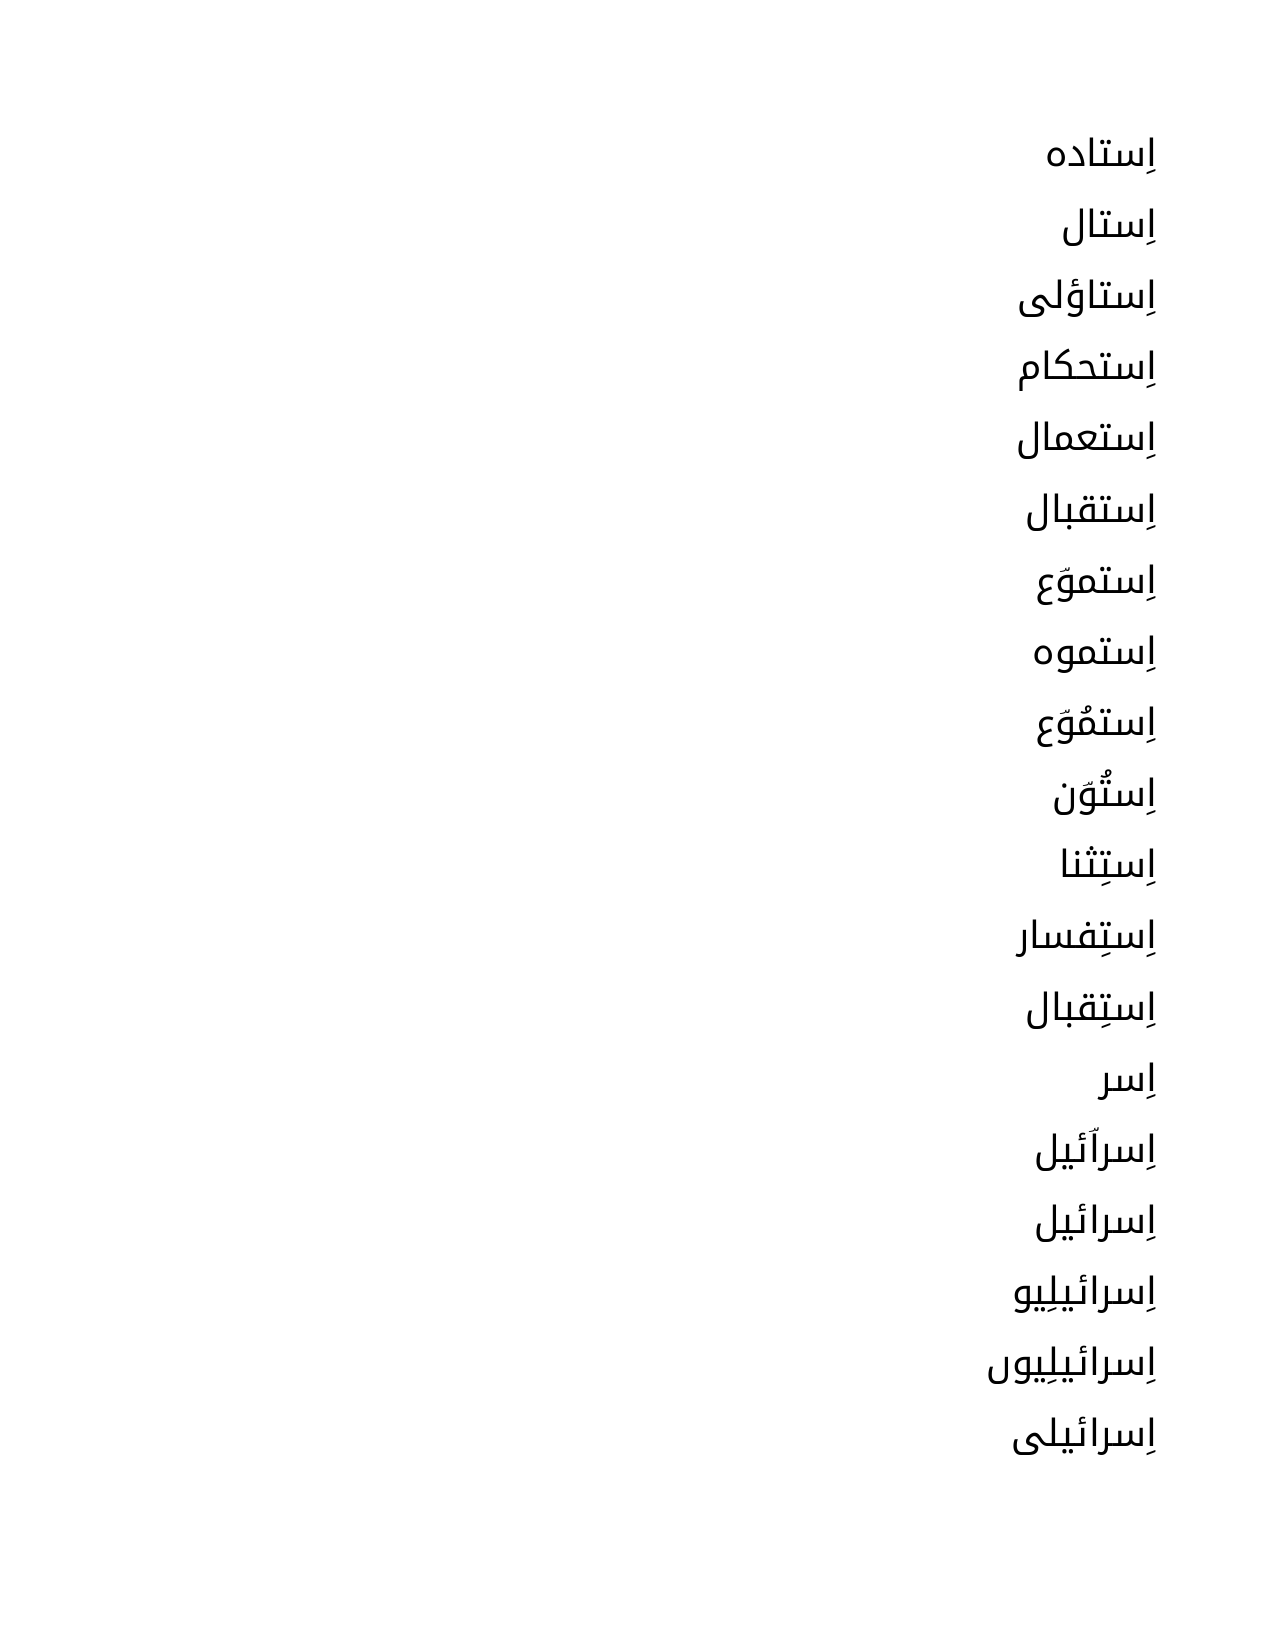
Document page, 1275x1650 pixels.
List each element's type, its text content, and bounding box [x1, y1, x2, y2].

text اِسرائیلِیو [118, 1256, 1157, 1328]
text اِسرائیلِیوں [118, 1328, 1157, 1399]
text اِسرائیلی [118, 1399, 1157, 1470]
text اِسراؔئیل [118, 1114, 1157, 1185]
text اِستادہ [118, 118, 1157, 189]
text اِستاؤلی [118, 260, 1157, 332]
text اِسرائیل [118, 1185, 1157, 1256]
text اِستمُوؔع [118, 687, 1157, 758]
text اِستموؔع [118, 545, 1157, 616]
text اِستموہ [118, 616, 1157, 687]
text اِستِفسار [118, 901, 1157, 972]
text اِستحکام [118, 332, 1157, 403]
text اِستِقبال [118, 972, 1157, 1043]
text اِستِثنا [118, 829, 1157, 901]
text اِستقبال [118, 474, 1157, 545]
text اِستُوؔن [118, 758, 1157, 829]
text اِستعمال [118, 403, 1157, 474]
text اِستال [118, 189, 1157, 260]
text اِسر [118, 1043, 1157, 1114]
